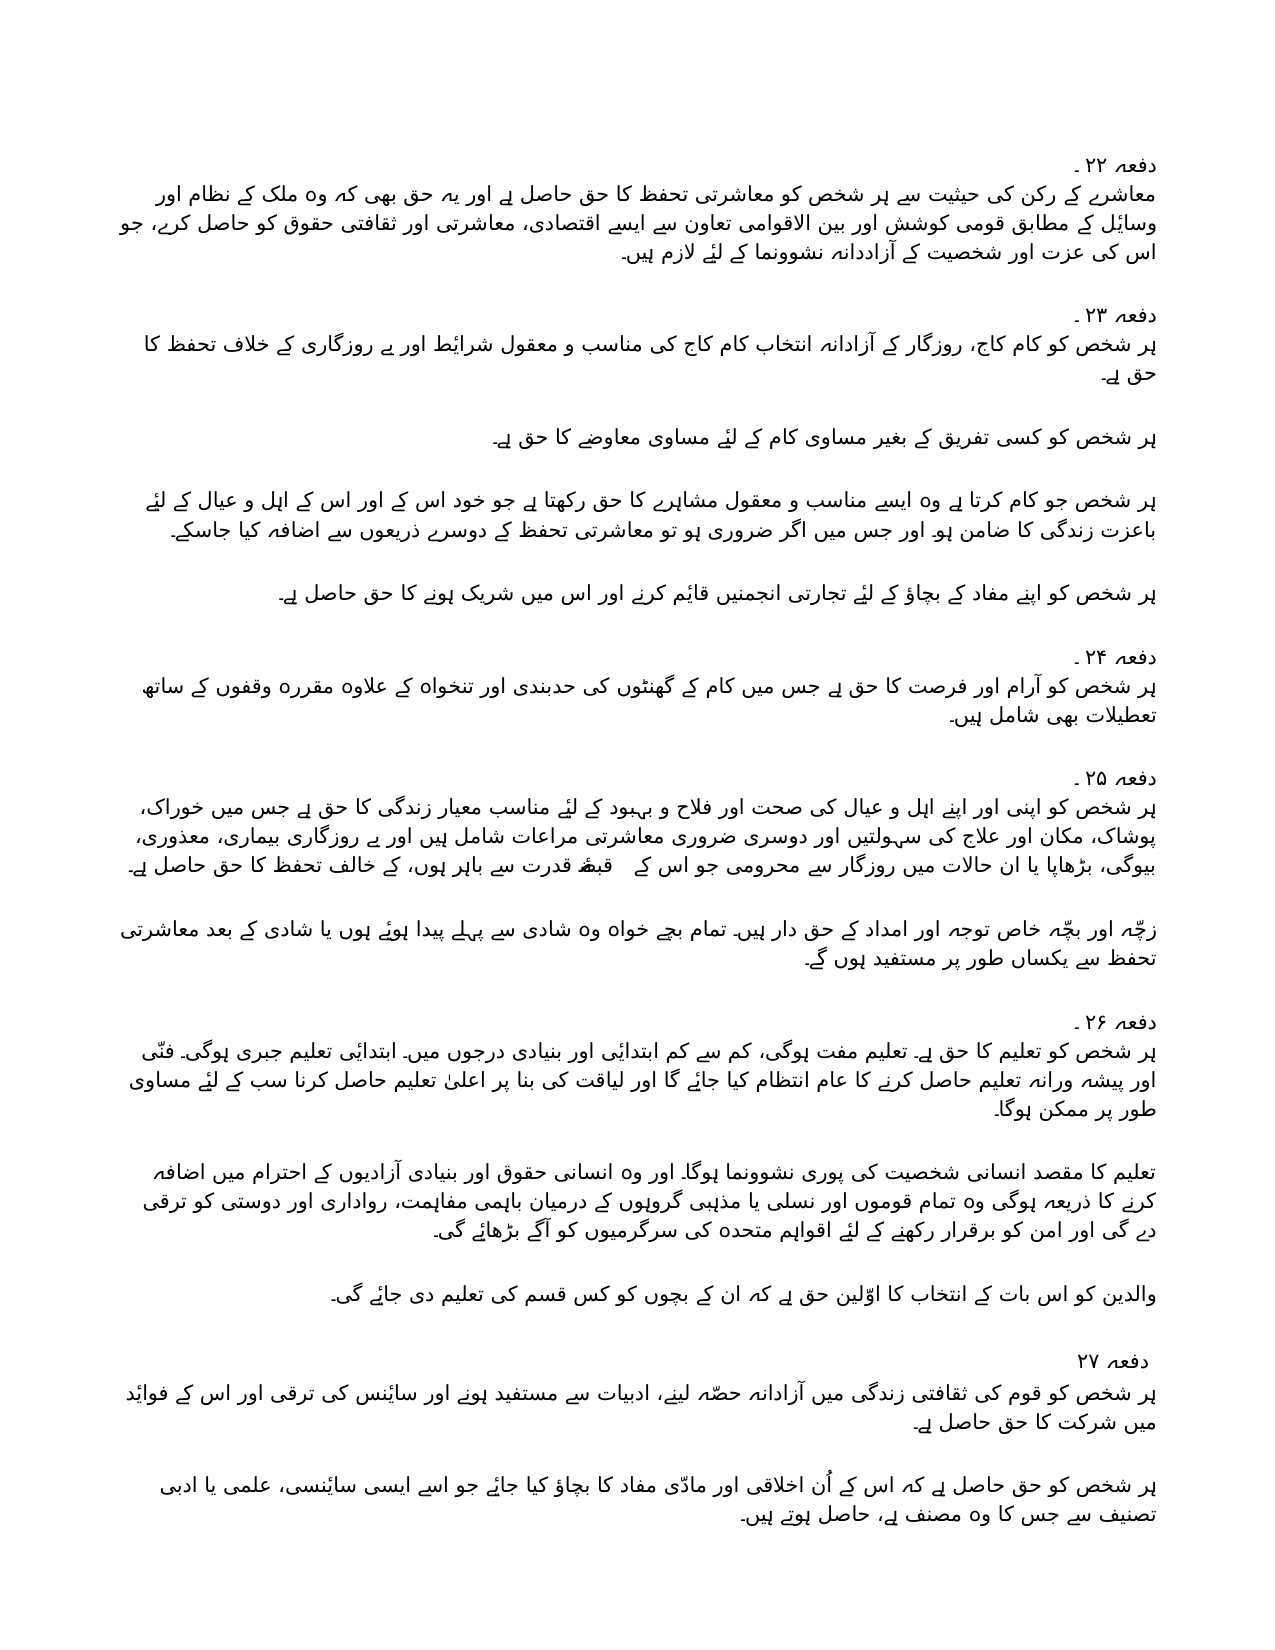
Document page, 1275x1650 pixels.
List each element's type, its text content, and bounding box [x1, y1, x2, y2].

text ہر شخص کو اپنے مفاد کے بچاؤ کے لیٔے تجارتی انجمنیں قایٔم کرنے اور اس میں شریک ہونے کا حق حاصل ہے۔ [118, 581, 1157, 605]
text ہر شخص کو حق حاصل ہے کہ اس کے اُن اخلاقی اور مادّی مفاد کا بچاؤ کیا جایٔے جو اسے ایسی سایٔنسی، علمی یا ادبی تصنیف سے جس کا وہ مصنف ہے، حاصل ہوتے ہیں۔ [118, 1473, 1157, 1527]
text معاشرے کے رکن کی حیثیت سے ہر شخص کو معاشرتی تحفظ کا حق حاصل ہے اور یہ حق بھی کہ وہ ملک کے نظام اور وسایٔل کے مطابق قومی کوشش اور بین الاقوامی تعاون سے ایسے اقتصادی، معاشرتی اور ثقافتی حقوق کو حاصل کرے، جو اس کی عزت اور شخصیت کے آزاددانہ نشوونما کے لیٔے لازم ہیں۔ [118, 182, 1157, 264]
text ہر شخص کو تعلیم کا حق ہے۔ تعلیم مفت ہوگی، کم سے کم ابتدایٔی اور بنیادی درجوں میں۔ ابتدایٔی تعلیم جبری ہوگی۔ فنّی اور پیشہ ورانہ تعلیم حاصل کرنے کا عام انتظام کیا جایٔے گا اور لیاقت کی بنا پر اعلیٰ تعلیم حاصل کرنا سب کے لیٔے مساوی طور پر ممکن ہوگا۔ [118, 1039, 1157, 1121]
text دفعہ ۲۶ ۔ [118, 1010, 1157, 1034]
text ہر شخص کو قوم کی ثقافتی زندگی میں آزادانہ حصّہ لینے، ادبیات سے مستفید ہونے اور سایٔنس کی ترقی اور اس کے فوایٔد میں شرکت کا حق حاصل ہے۔ [118, 1381, 1157, 1434]
text دفعہ ۲۲ ۔ [118, 153, 1157, 177]
text ہر شخص کو کسی تفریق کے بغیر مساوی کام کے لیٔے مساوی معاوضے کا حق ہے۔ [118, 425, 1157, 449]
text ہر شخص جو کام کرتا ہے وہ ایسے مناسب و معقول مشاہرے کا حق رکھتا ہے جو خود اس کے اور اس کے اہل و عیال کے لیٔے باعزت زندگی کا ضامن ہو۔ اور جس میں اگر ضروری ہو تو معاشرتی تحفظ کے دوسرے ذریعوں سے اضافہ کیا جاسکے۔ [118, 488, 1157, 542]
text تعلیم کا مقصد انسانی شخصیت کی پوری نشوونما ہوگا۔ اور وہ انسانی حقوق اور بنیادی آزادیوں کے احترام میں اضافہ کرنے کا ذریعہ ہوگی وہ تمام قوموں اور نسلی یا مذہبی گروہوں کے درمیان باہمی مفاہمت، رواداری اور دوستی کو ترقی دے گی اور امن کو برقرار رکھنے کے لیٔے اقواہم متحدہ کی سرگرمیوں کو آگے بڑھایٔے گی۔ [118, 1160, 1157, 1243]
text دفعہ ۲۵ ۔ [118, 766, 1157, 791]
text ہر شخص کو کام کاج، روزگار کے آزادانہ انتخاب کام کاج کی مناسب و معقول شرایٔط اور بے روزگاری کے خلاف تحفظ کا حق ہے۔ [118, 332, 1157, 386]
text زچّہ اور بچّہ خاص توجہ اور امداد کے حق دار ہیں۔ تمام بچے خواہ وہ شادی سے پہلے پیدا ہویٔے ہوں یا شادی کے بعد معاشرتی تحفظ سے یکساں طور پر مستفید ہوں گے۔ [118, 917, 1157, 970]
text والدین کو اس بات کے انتخاب کا اوّلین حق ہے کہ ان کے بچوں کو کس قسم کی تعلیم دی جایٔے گی۔ [118, 1282, 1157, 1306]
text دفعہ ۲۳ ۔ [118, 303, 1157, 328]
text دفعہ ۲۷ [118, 1346, 1157, 1375]
text دفعہ ۲۴ ۔ [118, 645, 1157, 669]
text ہر شخص کو آرام اور فرصت کا حق ہے جس میں کام کے گھنٹوں کی حدبندی اور تنخواہ کے علاوہ مقررہ وقفوں کے ساتھ تعطیلات بھی شامل ہیں۔ [118, 674, 1157, 727]
text ہر شخص کو اپنی اور اپنے اہل و عیال کی صحت اور فلاح و بہبود کے لیٔے مناسب معیار زندگی کا حق ہے جس میں خوراک، پوشاک، مکان اور علاج کی سہولتیں اور دوسری ضروری معاشرتی مراعات شامل ہیں اور بے روزگاری بیماری، معذوری، بیوگی، بڑھاپا یا ان حالات میں روزگار سے محرومی جو اس کے قبضۂ قدرت سے باہر ہوں، کے خالف تحفظ کا حق حاصل ہے۔ [118, 795, 1157, 878]
